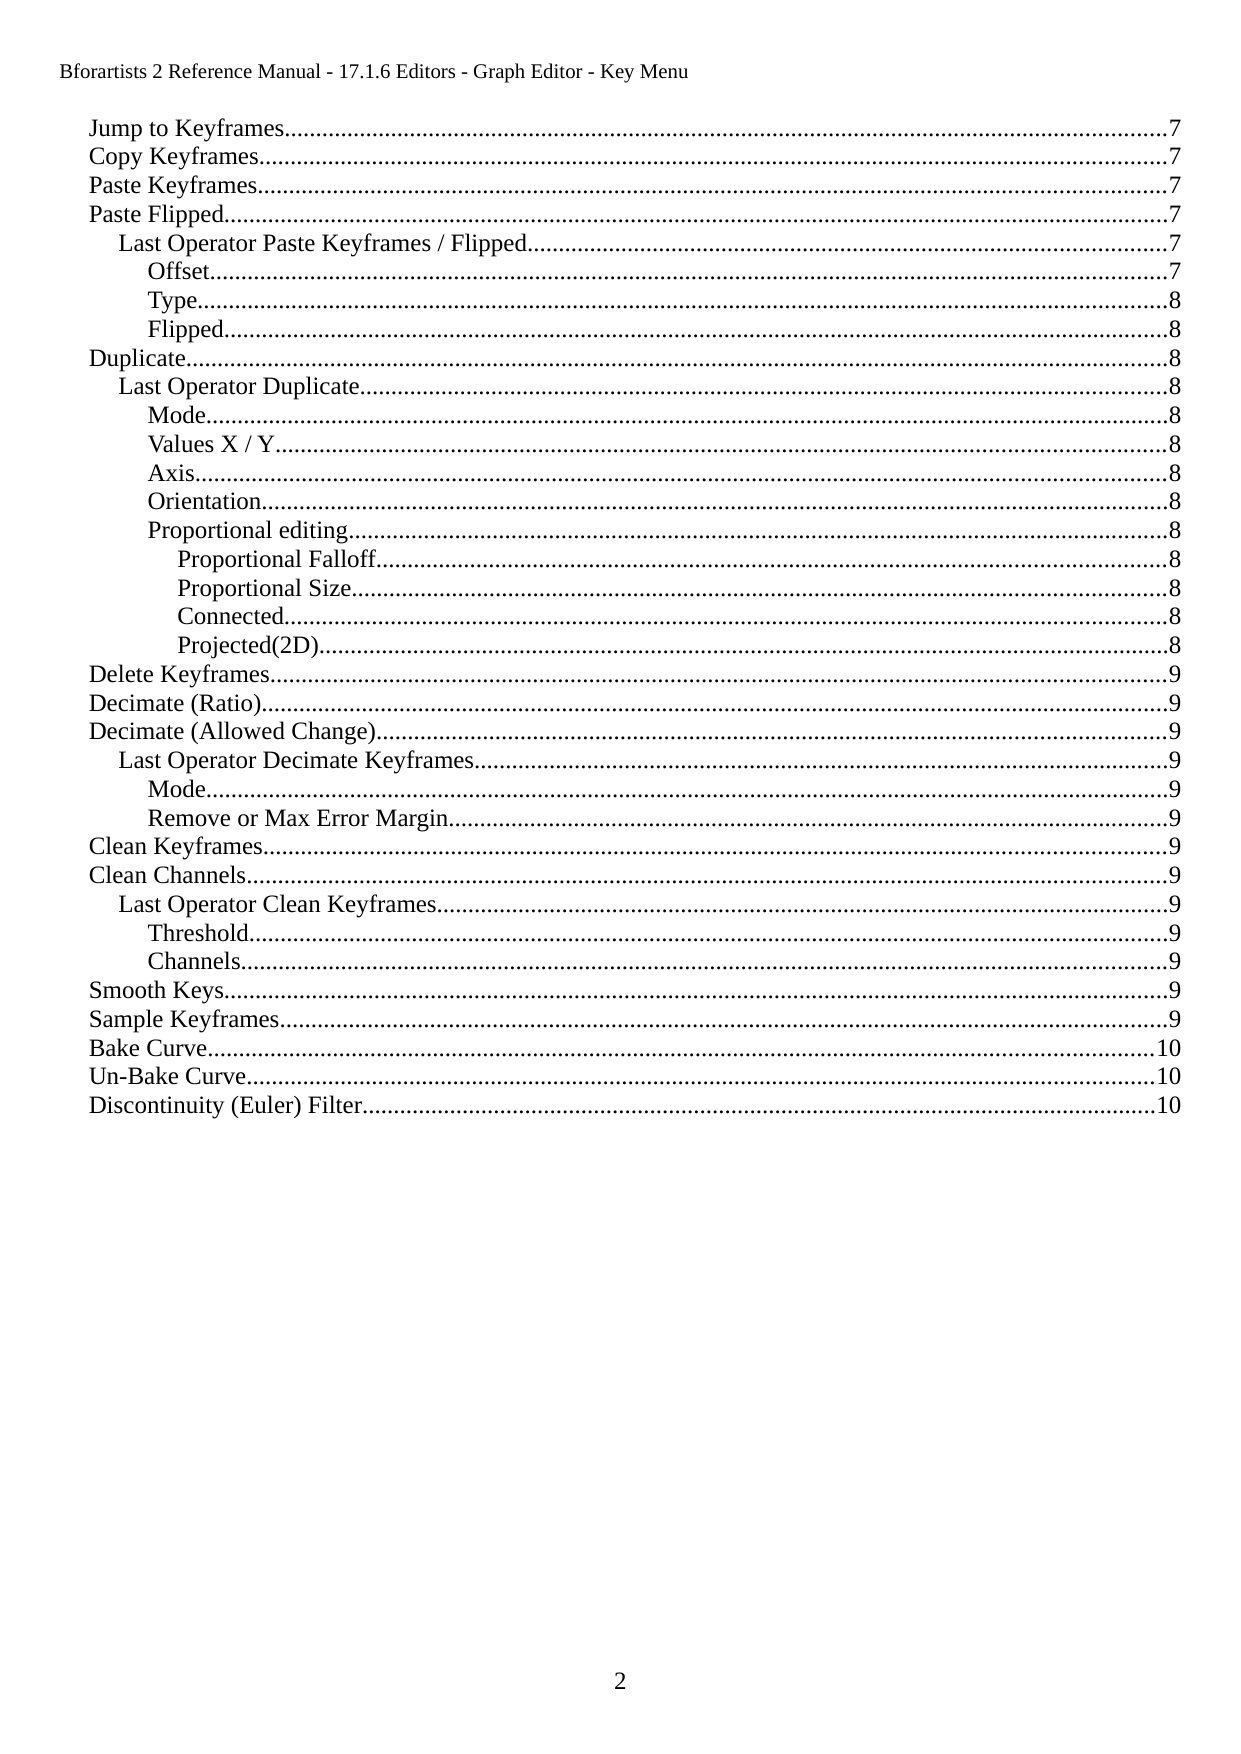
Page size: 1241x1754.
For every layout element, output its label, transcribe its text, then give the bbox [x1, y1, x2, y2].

text Clean Keyframes 9 [88, 831, 1181, 860]
text Duplicate 8 [88, 343, 1181, 371]
text Values X / Y 8 [147, 429, 1181, 458]
text Jump to Keyframes 7 [88, 113, 1181, 141]
text Paste Flipped 7 [88, 199, 1181, 228]
text Bake Curve 10 [88, 1033, 1181, 1061]
text Paste Keyframes 7 [88, 170, 1181, 199]
text Mode 9 [147, 774, 1181, 803]
text Connected 8 [177, 601, 1181, 630]
text Un-Bake Curve 10 [88, 1061, 1181, 1090]
text Decimate (Allowed Change) 9 [88, 716, 1181, 745]
text Discontinuity (Euler) Filter 10 [88, 1090, 1181, 1119]
text Type 8 [147, 285, 1181, 314]
text Last Operator Clean Keyframes 9 [118, 889, 1181, 918]
text Clean Channels 9 [88, 860, 1181, 889]
text Last Operator Duplicate 8 [118, 371, 1181, 400]
text Decimate (Ratio) 9 [88, 688, 1181, 716]
text Proportional editing 8 [147, 515, 1181, 544]
text Channels 9 [147, 946, 1181, 975]
text Proportional Size 8 [177, 573, 1181, 601]
text Threshold 9 [147, 918, 1181, 946]
text Sample Keyframes 9 [88, 1004, 1181, 1033]
text Orientation 8 [147, 486, 1181, 515]
text Copy Keyframes 7 [88, 141, 1181, 170]
text Smooth Keys 9 [88, 975, 1181, 1004]
text Remove or Max Error Margin 9 [147, 803, 1181, 831]
text Axis 8 [147, 458, 1181, 486]
text Last Operator Decimate Keyframes 9 [118, 745, 1181, 774]
text Mode 8 [147, 400, 1181, 429]
text Offset 7 [147, 256, 1181, 285]
text Projected(2D) 8 [177, 630, 1181, 659]
text Delete Keyframes 9 [88, 659, 1181, 688]
text Last Operator Paste Keyframes / Flipped 7 [118, 228, 1181, 256]
text Flipped 8 [147, 314, 1181, 343]
text Proportional Falloff 8 [177, 544, 1181, 573]
